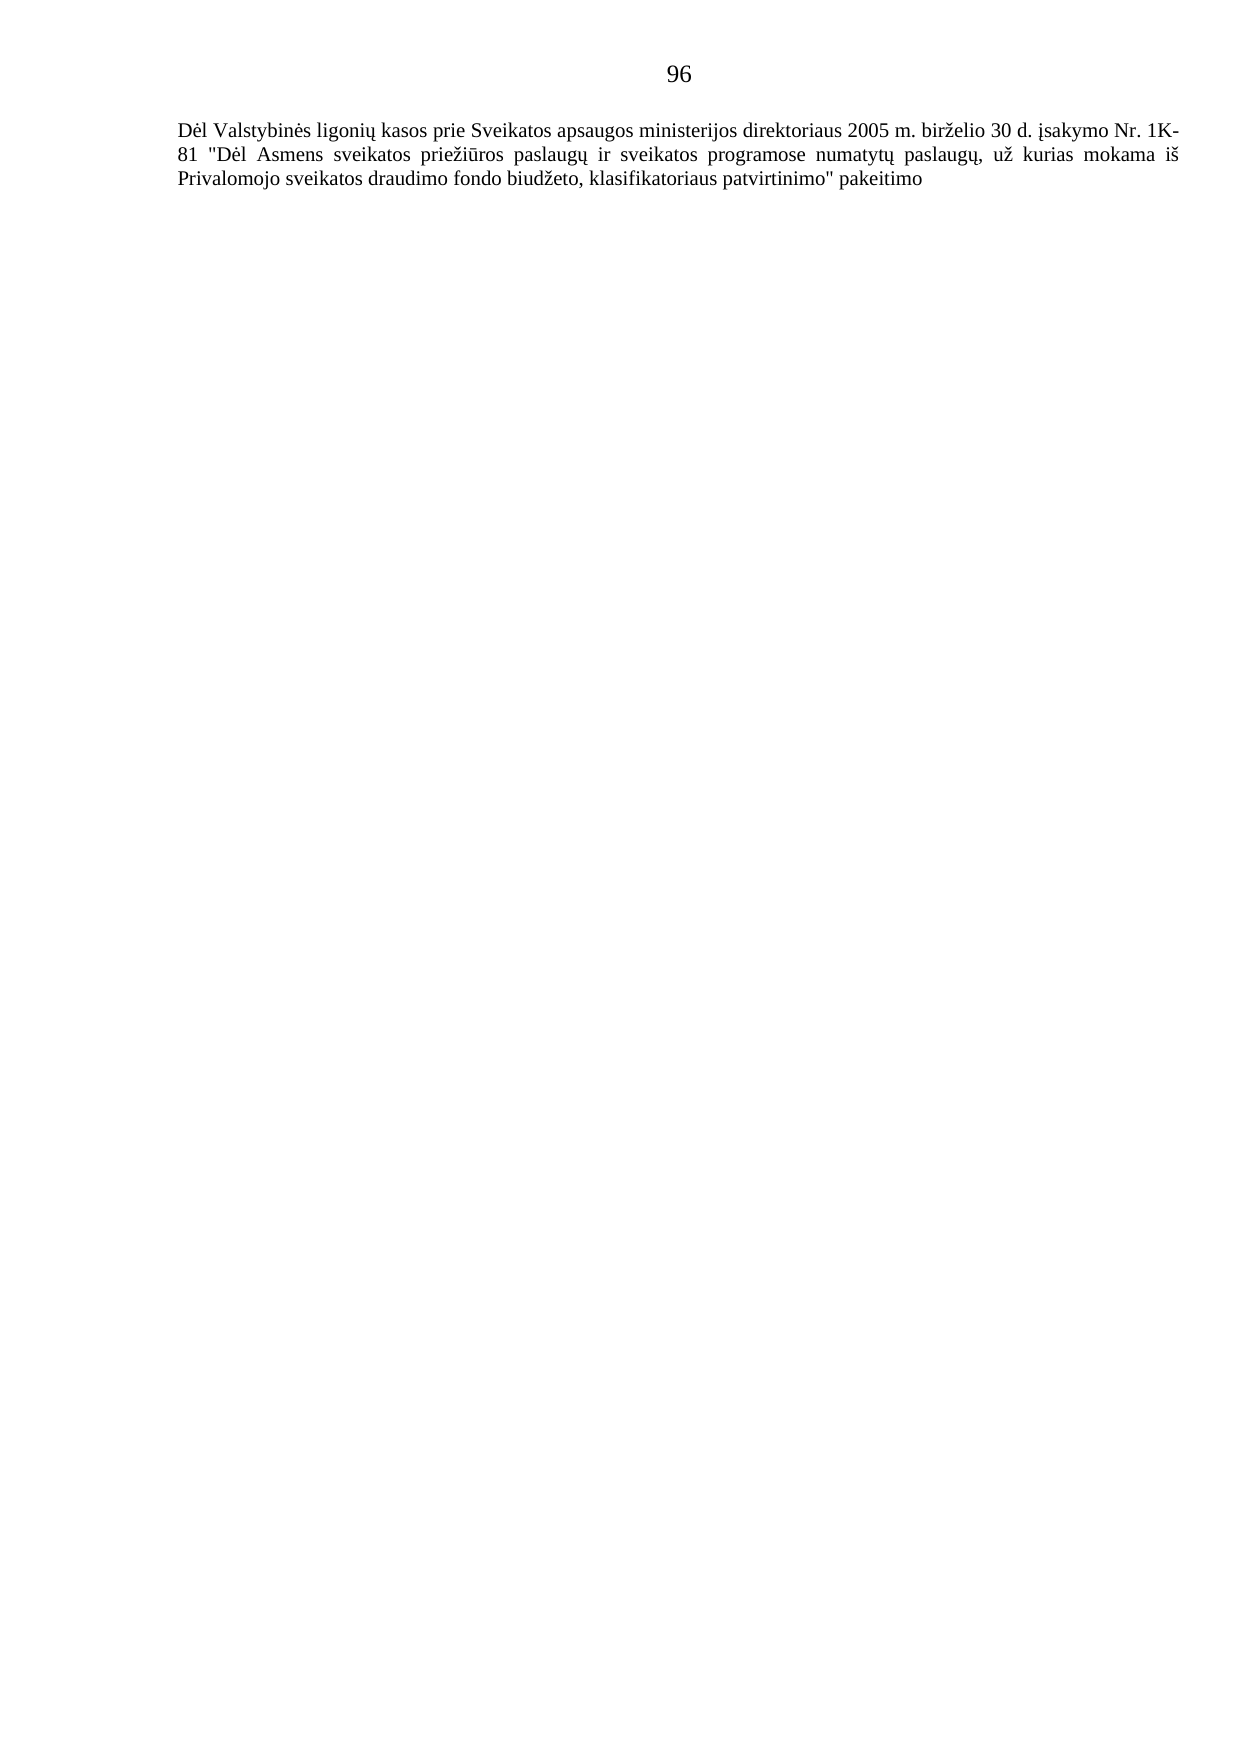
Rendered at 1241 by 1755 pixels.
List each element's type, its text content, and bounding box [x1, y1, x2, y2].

text Dėl Valstybinės ligonių kasos prie Sveikatos apsaugos ministerijos direktoriaus 2005 m. birželio 30 d. įsakymo Nr. 1K-81 "Dėl Asmens sveikatos priežiūros paslaugų ir sveikatos programose numatytų paslaugų, už kurias mokama iš Privalomojo sveikatos draudimo fondo biudžeto, klasifikatoriaus patvirtinimo" pakeitimo [177, 118, 1181, 190]
